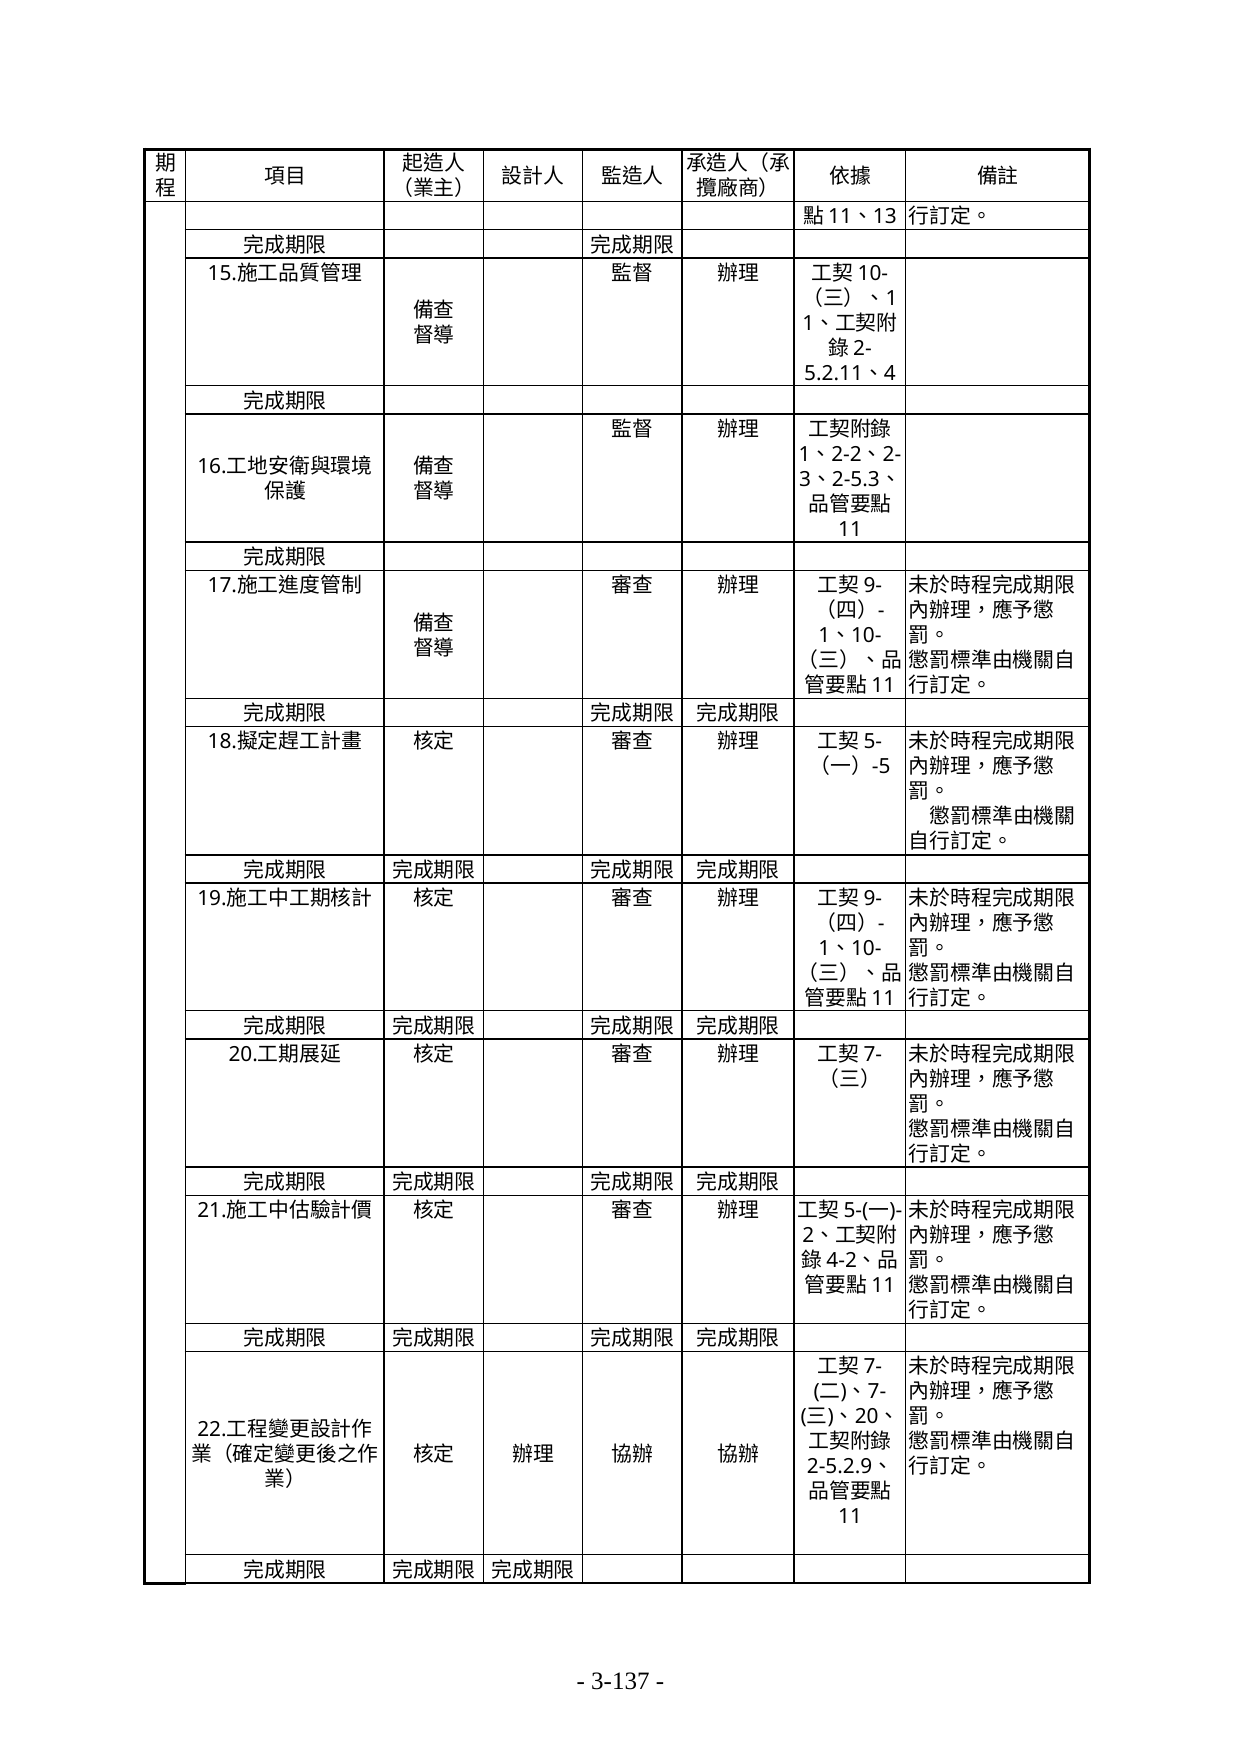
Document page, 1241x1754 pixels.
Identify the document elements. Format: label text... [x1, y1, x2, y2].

table_cell 未於時程完成期限內辦理，應予懲罰。 懲罰標準由機關自行訂定。 [906, 884, 1088, 1010]
table_cell [385, 202, 483, 229]
table_cell 18.擬定趕工計畫 [186, 727, 383, 854]
table_cell 完成期限 [484, 1555, 582, 1582]
table_cell 辦理 [683, 1040, 793, 1166]
table_cell [484, 415, 582, 541]
table_cell [484, 1168, 582, 1194]
table_cell 完成期限 [583, 856, 681, 882]
table_cell 未於時程完成期限內辦理，應予懲罰。 懲罰標準由機關自行訂定。 [906, 1040, 1088, 1166]
table_cell 點11、13 [795, 202, 905, 229]
table_cell [906, 543, 1088, 569]
table_cell [683, 230, 793, 257]
table_cell [795, 1168, 905, 1194]
table_cell 完成期限 [385, 1011, 483, 1038]
table_cell [484, 571, 582, 698]
table_cell [906, 386, 1088, 413]
table_cell [906, 230, 1088, 257]
table_cell 完成期限 [186, 1324, 383, 1351]
table_cell [484, 386, 582, 413]
table_cell 完成期限 [186, 699, 383, 726]
table_cell [906, 699, 1088, 726]
table_cell 21.施工中估驗計價 [186, 1196, 383, 1323]
table_cell 完成期限 [683, 856, 793, 882]
table_cell 完成期限 [583, 699, 681, 726]
table_cell [484, 543, 582, 569]
table_cell [906, 259, 1088, 385]
table_cell [484, 727, 582, 854]
table_cell 完成期限 [385, 1324, 483, 1351]
table_cell [906, 1324, 1088, 1351]
table_cell [906, 1555, 1088, 1582]
table_cell 完成期限 [683, 1324, 793, 1351]
table_cell 核定 [385, 1196, 483, 1323]
table_cell 辦理 [683, 415, 793, 541]
table_cell 完成期限 [583, 1011, 681, 1038]
table_cell 審查 [583, 1040, 681, 1166]
table_cell [385, 386, 483, 413]
table_cell 完成期限 [186, 1555, 383, 1582]
table_cell 完成期限 [583, 230, 681, 257]
table_cell 審查 [583, 884, 681, 1010]
table_cell [484, 259, 582, 385]
table_cell [385, 699, 483, 726]
table_cell [583, 202, 681, 229]
table_cell [385, 543, 483, 569]
table_cell [484, 884, 582, 1010]
table_cell [906, 1011, 1088, 1038]
table_cell 完成期限 [385, 1168, 483, 1194]
table_cell [484, 856, 582, 882]
table_cell [146, 202, 185, 1582]
table_cell [484, 1011, 582, 1038]
table_cell 核定 [385, 884, 483, 1010]
table_cell 完成期限 [583, 1168, 681, 1194]
table_header 設計人 [484, 151, 582, 201]
table_cell 20.工期展延 [186, 1040, 383, 1166]
table_cell 完成期限 [186, 386, 383, 413]
table_cell 協辦 [583, 1352, 681, 1554]
table_cell 16.工地安衛與環境 保護 [186, 415, 383, 541]
table_cell 工契5-(一)-2、工契附錄4-2、品管要點11 [795, 1196, 905, 1323]
table_cell [795, 230, 905, 257]
table_cell 工契9-（四）-1、10-（三）、品管要點11 [795, 571, 905, 698]
table_cell 行訂定。 [906, 202, 1088, 229]
table_cell 辦理 [683, 727, 793, 854]
table_cell 審查 [583, 571, 681, 698]
table_cell 未於時程完成期限內辦理，應予懲罰。 懲罰標準由機關自行訂定。 [906, 727, 1088, 854]
table_cell [484, 230, 582, 257]
table_cell 工契7-(二)、7-(三)、20、工契附錄2-5.2.9、品管要點11 [795, 1352, 905, 1554]
table_cell 完成期限 [385, 1555, 483, 1582]
table_header 起造人（業主） [385, 151, 483, 201]
table_cell [795, 699, 905, 726]
table_cell 核定 [385, 1040, 483, 1166]
table_cell [385, 230, 483, 257]
table_header 依據 [795, 151, 905, 201]
table_cell [484, 1196, 582, 1323]
table_header 監造人 [583, 151, 681, 201]
table_cell [906, 415, 1088, 541]
table_cell 15.施工品質管理 [186, 259, 383, 385]
table_cell [583, 543, 681, 569]
table_cell 完成期限 [683, 1168, 793, 1194]
table_cell 監督 [583, 415, 681, 541]
table_cell 監督 [583, 259, 681, 385]
table_cell [484, 699, 582, 726]
table_cell [795, 1324, 905, 1351]
table_cell 審查 [583, 1196, 681, 1323]
table_cell 核定 [385, 727, 483, 854]
table_cell [484, 202, 582, 229]
table_cell [683, 1555, 793, 1582]
table_cell [795, 543, 905, 569]
table_cell 核定 [385, 1352, 483, 1554]
table_cell 工契5-（一）-5 [795, 727, 905, 854]
table_cell [583, 386, 681, 413]
table_cell 完成期限 [186, 230, 383, 257]
table_cell 19.施工中工期核計 [186, 884, 383, 1010]
table_cell [795, 856, 905, 882]
table_cell 工契10-（三）、11、工契附錄2-5.2.11、4 [795, 259, 905, 385]
table_cell 辦理 [683, 571, 793, 698]
table_cell 22.工程變更設計作業（確定變更後之作業） [186, 1352, 383, 1554]
table_cell 備查 督導 [385, 259, 483, 385]
table_cell 備查 督導 [385, 415, 483, 541]
table_cell 完成期限 [683, 699, 793, 726]
table_cell [795, 386, 905, 413]
table_cell 備查 督導 [385, 571, 483, 698]
table_cell [683, 202, 793, 229]
table_cell 完成期限 [583, 1324, 681, 1351]
table_cell [583, 1555, 681, 1582]
table_header 承造人（承攬廠商） [683, 151, 793, 201]
table_cell 辦理 [484, 1352, 582, 1554]
table_header 期程 [146, 151, 185, 201]
table_cell [683, 386, 793, 413]
table_cell 未於時程完成期限內辦理，應予懲罰。 懲罰標準由機關自行訂定。 [906, 1352, 1088, 1554]
table_cell 未於時程完成期限內辦理，應予懲罰。 懲罰標準由機關自行訂定。 [906, 571, 1088, 698]
table_cell 辦理 [683, 259, 793, 385]
table_cell [484, 1040, 582, 1166]
table_cell [906, 1168, 1088, 1194]
table_cell [683, 543, 793, 569]
table_cell 完成期限 [186, 856, 383, 882]
table_cell 完成期限 [186, 1168, 383, 1194]
table_cell 完成期限 [385, 856, 483, 882]
table_cell 完成期限 [683, 1011, 793, 1038]
table_cell [186, 202, 383, 229]
table_cell 工契9-（四）-1、10-（三）、品管要點11 [795, 884, 905, 1010]
table_cell 未於時程完成期限內辦理，應予懲罰。 懲罰標準由機關自行訂定。 [906, 1196, 1088, 1323]
table_cell 辦理 [683, 884, 793, 1010]
table_header 項目 [186, 151, 383, 201]
table_cell 協辦 [683, 1352, 793, 1554]
table_cell 審查 [583, 727, 681, 854]
table_cell 完成期限 [186, 1011, 383, 1038]
table_cell 17.施工進度管制 [186, 571, 383, 698]
table_cell [484, 1324, 582, 1351]
table_cell 完成期限 [186, 543, 383, 569]
table_cell 工契7-（三） [795, 1040, 905, 1166]
table_cell [906, 856, 1088, 882]
table_cell 工契附錄1、2-2、2-3、2-5.3、品管要點11 [795, 415, 905, 541]
table_cell [795, 1555, 905, 1582]
table_cell 辦理 [683, 1196, 793, 1323]
table_header 備註 [906, 151, 1088, 201]
table_cell [795, 1011, 905, 1038]
